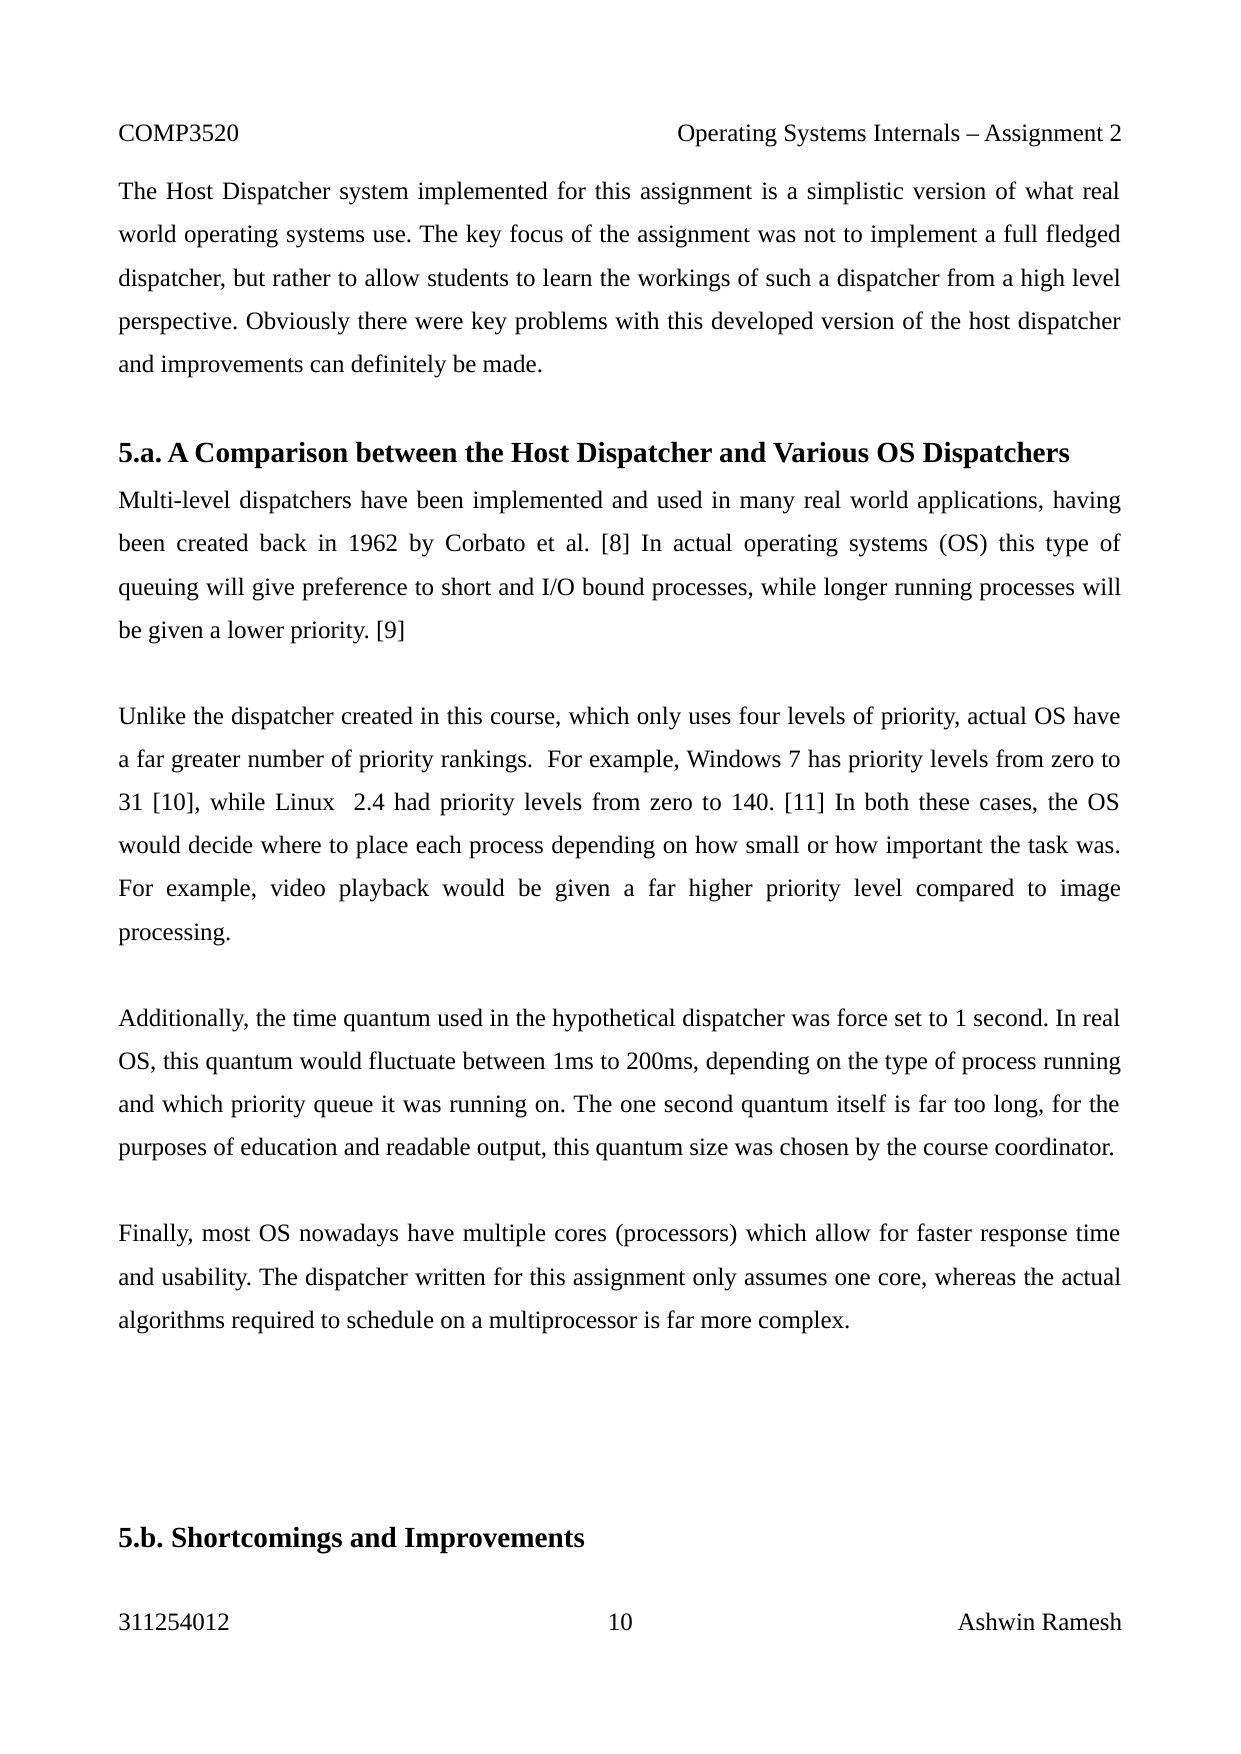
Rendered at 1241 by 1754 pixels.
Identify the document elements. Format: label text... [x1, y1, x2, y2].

text The Host Dispatcher system implemented for this assignment is a simplistic version of what real world operating systems use. The key focus of the assignment was not to implement a full fledged dispatcher, but rather to allow students to learn the workings of such a dispatcher from a high level perspective. Obviously there were key problems with this developed version of the host dispatcher and improvements can definitely be made. [118, 176, 1122, 378]
text 5.a. A Comparison between the Host Dispatcher and Various OS Dispatchers [118, 435, 1122, 469]
text Unlike the dispatcher created in this course, which only uses four levels of priority, actual OS have a far greater number of priority rankings. For example, Windows 7 has priority levels from zero to 31 [10], while Linux 2.4 had priority levels from zero to 140. [11] In both these cases, the OS would decide where to place each process depending on how small or how important the task was. For example, video playback would be given a far higher priority level compared to image processing. [118, 701, 1122, 945]
text Additionally, the time quantum used in the hypothetical dispatcher was force set to 1 second. In real OS, this quantum would fluctuate between 1ms to 200ms, depending on the type of process running and which priority queue it was running on. The one second quantum itself is far too long, for the purposes of education and readable output, this quantum size was chosen by the course coordinator. [118, 1003, 1122, 1161]
text 5.b. Shortcomings and Improvements [118, 1520, 1122, 1554]
text Finally, most OS nowadays have multiple cores (processors) which allow for faster response time and usability. The dispatcher written for this assignment only assumes one core, whereas the actual algorithms required to schedule on a multiprocessor is far more complex. [118, 1218, 1122, 1333]
text Multi-level dispatchers have been implemented and used in many real world applications, having been created back in 1962 by Corbato et al. [8] In actual operating systems (OS) this type of queuing will give preference to short and I/O bound processes, while longer running processes will be given a lower priority. [9] [118, 485, 1122, 643]
